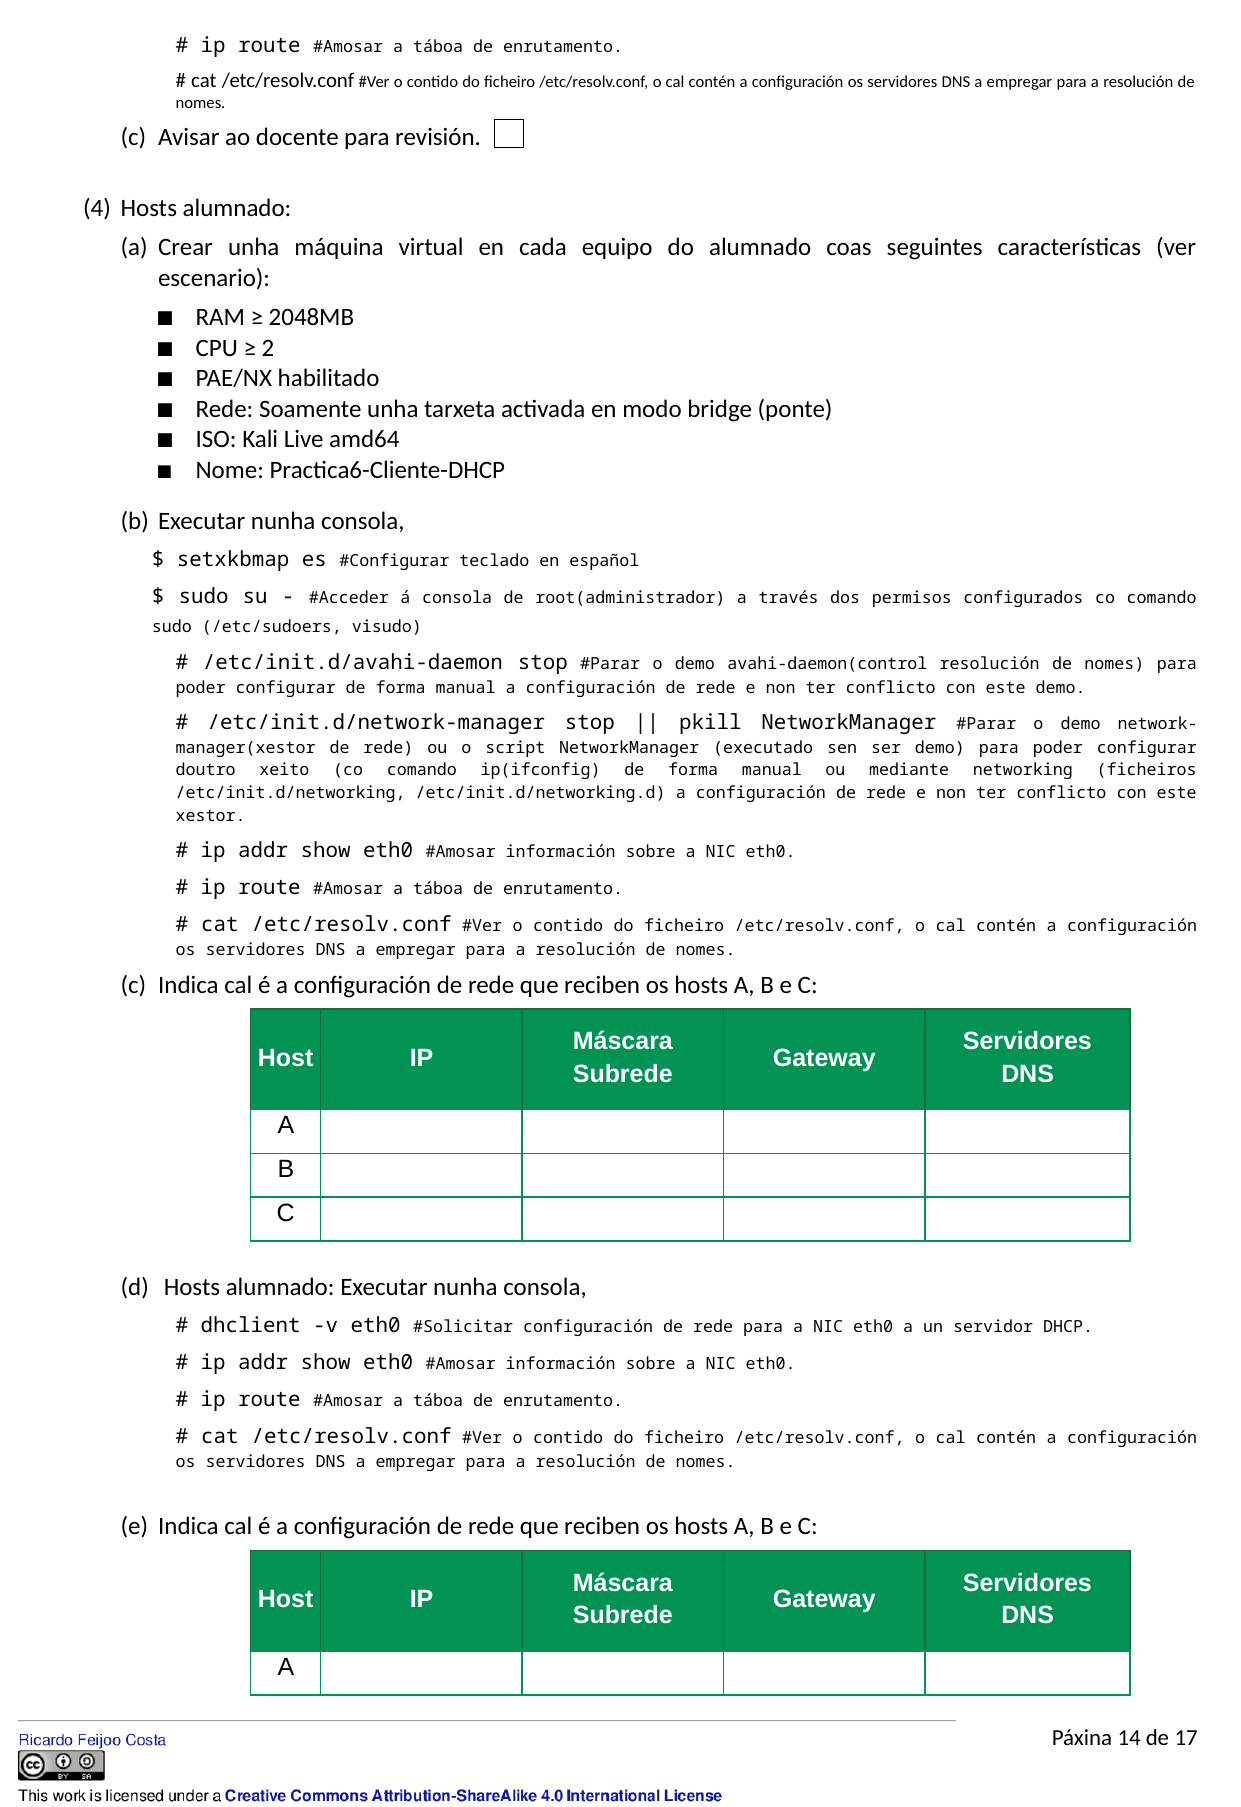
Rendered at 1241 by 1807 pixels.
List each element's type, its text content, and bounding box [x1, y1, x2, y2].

list Executar nunha consola, [120, 505, 1197, 535]
table_cell A [251, 1652, 320, 1694]
list Indica cal é a configuración de rede que reciben os hosts A, B e C: [120, 969, 1197, 999]
list Hosts alumnado: [83, 192, 1197, 223]
table_cell [724, 1652, 924, 1694]
table_header Gateway [724, 1551, 924, 1650]
table_header Host [251, 1010, 320, 1109]
table_cell [724, 1198, 924, 1240]
table_cell [321, 1652, 521, 1694]
table_header Máscara Subrede [523, 1551, 723, 1650]
list # ip route #Amosar a táboa de enrutamento. [140, 872, 1197, 900]
list ISO: Kali Live amd64 [158, 423, 1197, 454]
list # ip addr show eth0 #Amosar información sobre a NIC eth0. [140, 835, 1197, 863]
list Avisar ao docente para revisión. [120, 122, 1197, 152]
list Hosts alumnado: Executar nunha consola, [120, 1271, 1197, 1301]
table_cell [523, 1652, 723, 1694]
table_header Host [251, 1551, 320, 1650]
table_cell [926, 1154, 1129, 1196]
list Nome: Practica6-Cliente-DHCP [158, 454, 1197, 484]
picture [8, 1715, 957, 1806]
list # cat /etc/resolv.conf #Ver o contido do ficheiro /etc/resolv.conf, o cal contén a configuración os servidores DNS a empregar para a resolución de nomes. [140, 909, 1197, 960]
table_cell [321, 1110, 521, 1152]
table_cell C [251, 1198, 320, 1240]
list # /etc/init.d/network-manager stop || pkill NetworkManager #Parar o demo network-manager(xestor de rede) ou o script NetworkManager (executado sen ser demo) para poder configurar doutro xeito (co comando ip(ifconfig) de forma manual ou mediante networking (ficheiros /etc/init.d/networking, /etc/init.d/networking.d) a configuración de rede e non ter conflicto con este xestor. [140, 707, 1197, 826]
table_cell [523, 1198, 723, 1240]
table_cell [321, 1154, 521, 1196]
list PAE/NX habilitado [158, 362, 1197, 393]
table_header Servidores DNS [926, 1010, 1129, 1109]
table_cell [926, 1652, 1129, 1694]
table_header IP [321, 1010, 521, 1109]
table_header Máscara Subrede [523, 1010, 723, 1109]
list Crear unha máquina virtual en cada equipo do alumnado coas seguintes características (ver escenario): [120, 232, 1197, 293]
list # cat /etc/resolv.conf #Ver o contido do ficheiro /etc/resolv.conf, o cal contén a configuración os servidores DNS a empregar para a resolución de nomes. [140, 1421, 1197, 1473]
table_header Gateway [724, 1010, 924, 1109]
list RAM ≥ 2048MB [158, 301, 1197, 332]
list # ip route #Amosar a táboa de enrutamento. [140, 1384, 1197, 1413]
table_cell B [251, 1154, 320, 1196]
table_cell [523, 1154, 723, 1196]
table_cell A [251, 1110, 320, 1152]
list # cat /etc/resolv.conf #Ver o contido do ficheiro /etc/resolv.conf, o cal contén a configuración os servidores DNS a empregar para a resolución de nomes. [140, 67, 1197, 113]
table_cell [926, 1198, 1129, 1240]
table_header IP [321, 1551, 521, 1650]
table_cell [724, 1154, 924, 1196]
table_cell [321, 1198, 521, 1240]
table_cell [523, 1110, 723, 1152]
list # dhclient -v eth0 #Solicitar configuración de rede para a NIC eth0 a un servidor DHCP. [140, 1310, 1197, 1338]
list # ip addr show eth0 #Amosar información sobre a NIC eth0. [140, 1347, 1197, 1376]
list Rede: Soamente unha tarxeta activada en modo bridge (ponte) [158, 393, 1197, 423]
list # /etc/init.d/avahi-daemon stop #Parar o demo avahi-daemon(control resolución de nomes) para poder configurar de forma manual a configuración de rede e non ter conflicto con este demo. [140, 647, 1197, 698]
table_cell [926, 1110, 1129, 1152]
list Indica cal é a configuración de rede que reciben os hosts A, B e C: [120, 1510, 1197, 1541]
list $ sudo su - #Acceder á consola de root(administrador) a través dos permisos configurados co comando sudo (/etc/sudoers, visudo) [116, 581, 1197, 638]
table_cell [724, 1110, 924, 1152]
list $ setxkbmap es #Configurar teclado en español [116, 544, 1197, 572]
list CPU ≥ 2 [158, 332, 1197, 362]
table_header Servidores DNS [926, 1551, 1129, 1650]
list # ip route #Amosar a táboa de enrutamento. [140, 30, 1197, 58]
